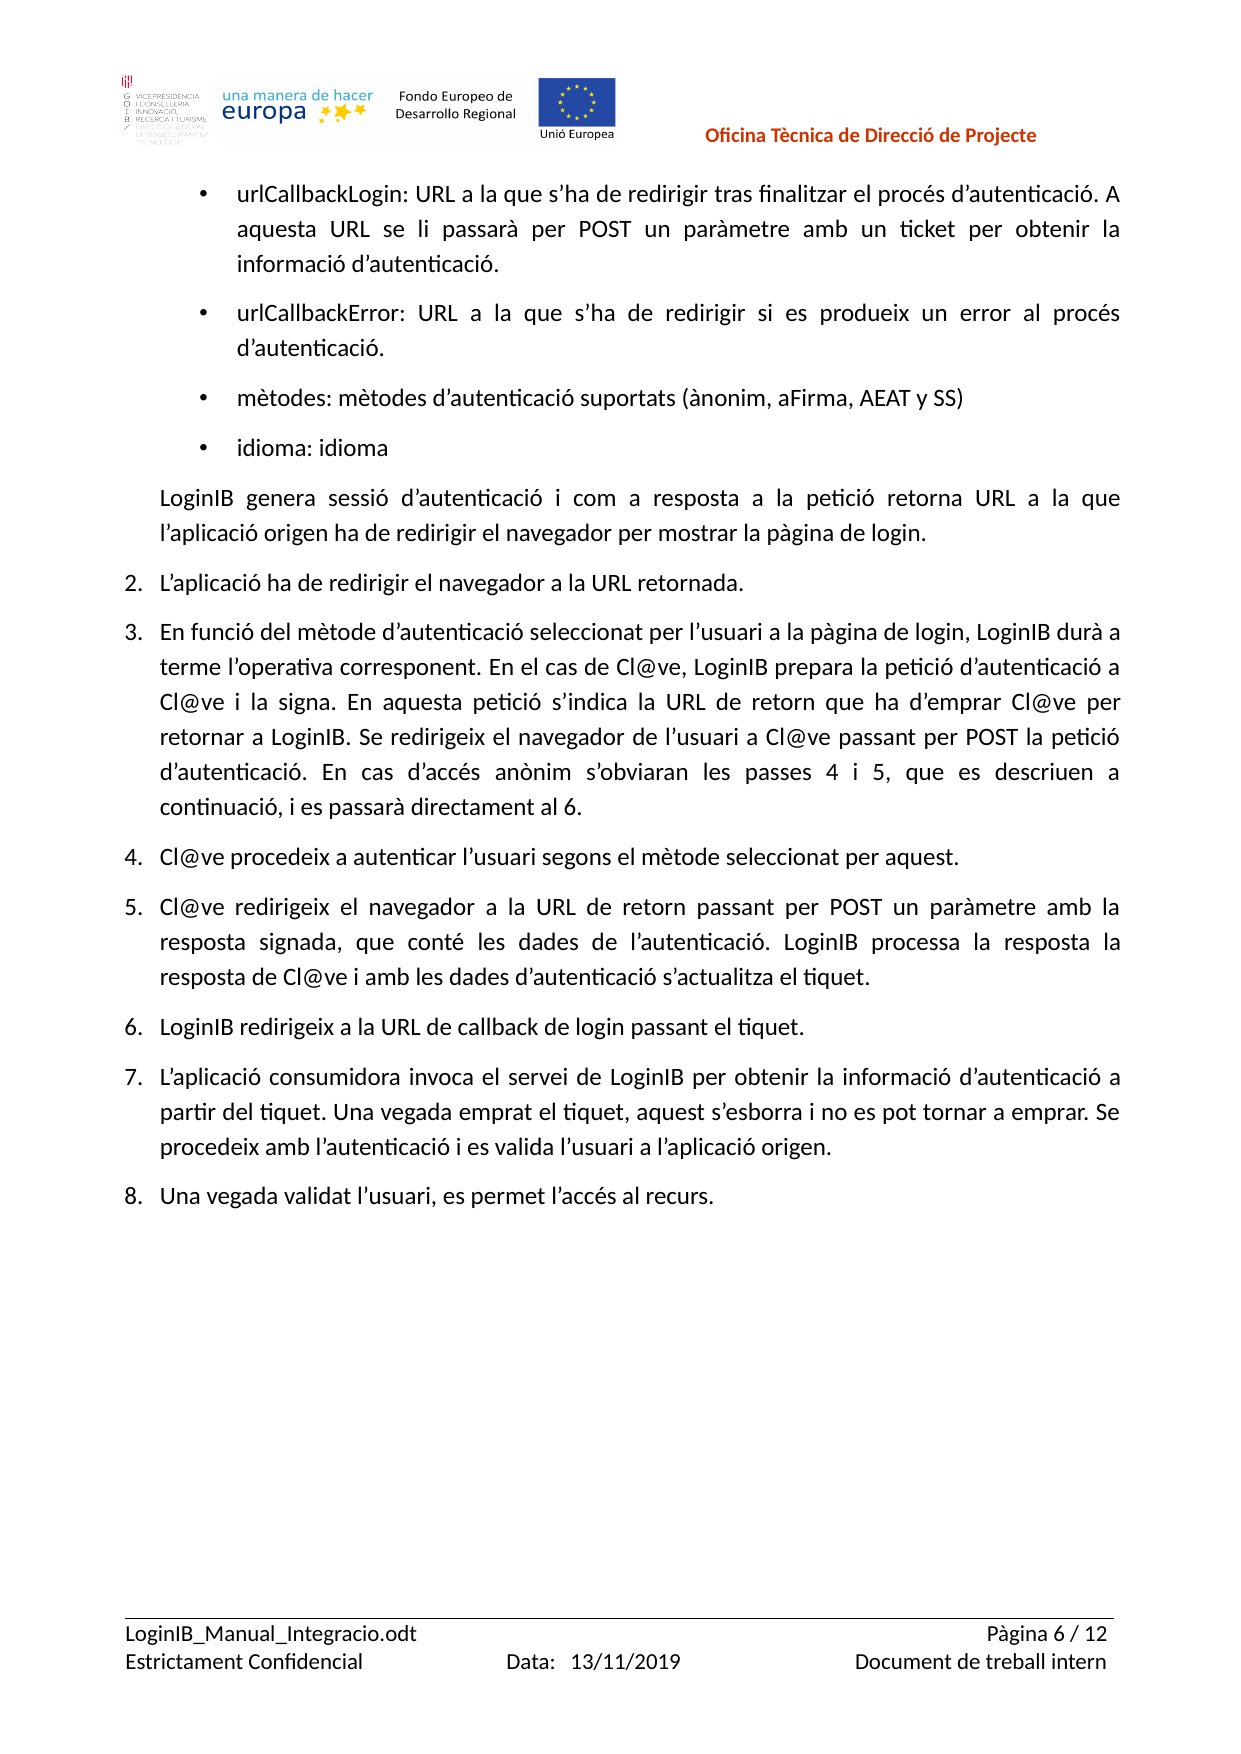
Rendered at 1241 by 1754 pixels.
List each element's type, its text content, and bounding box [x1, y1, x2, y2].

list idioma: idioma [199, 432, 1122, 463]
list L’aplicació ha de redirigir el navegador a la URL retornada. [124, 567, 1122, 597]
list En funció del mètode d’autenticació seleccionat per l’usuari a la pàgina de login, LoginIB durà a terme l’operativa corresponent. En el cas de Cl@ve, LoginIB prepara la petició d’autenticació a Cl@ve i la signa. En aquesta petició s’indica la URL de retorn que ha d’emprar Cl@ve per retornar a LoginIB. Se redirigeix el navegador de l’usuari a Cl@ve passant per POST la petició d’autenticació. En cas d’accés anònim s’obviaran les passes 4 i 5, que es descriuen a continuació, i es passarà directament al 6. [124, 616, 1122, 822]
list Una vegada validat l’usuari, es permet l’accés al recurs. [124, 1180, 1122, 1211]
list Cl@ve redirigeix el navegador a la URL de retorn passant per POST un paràmetre amb la resposta signada, que conté les dades de l’autenticació. LoginIB processa la resposta la resposta de Cl@ve i amb les dades d’autenticació s’actualitza el tiquet. [124, 891, 1122, 992]
text LoginIB genera sessió d’autenticació i com a resposta a la petició retorna URL a la que l’aplicació origen ha de redirigir el navegador per mostrar la pàgina de login. [159, 482, 1122, 547]
list mètodes: mètodes d’autenticació suportats (ànonim, aFirma, AEAT y SS) [199, 382, 1122, 413]
list Cl@ve procedeix a autenticar l’usuari segons el mètode seleccionat per aquest. [124, 841, 1122, 872]
list LoginIB redirigeix a la URL de callback de login passant el tiquet. [124, 1011, 1122, 1041]
picture [219, 73, 621, 147]
list urlCallbackLogin: URL a la que s’ha de redirigir tras finalitzar el procés d’autenticació. A aquesta URL se li passarà per POST un paràmetre amb un ticket per obtenir la informació d’autenticació. [199, 178, 1122, 278]
picture [118, 73, 213, 147]
list L’aplicació consumidora invoca el servei de LoginIB per obtenir la informació d’autenticació a partir del tiquet. Una vegada emprat el tiquet, aquest s’esborra i no es pot tornar a emprar. Se procedeix amb l’autenticació i es valida l’usuari a l’aplicació origen. [124, 1061, 1122, 1161]
list urlCallbackError: URL a la que s’ha de redirigir si es produeix un error al procés d’autenticació. [199, 297, 1122, 363]
